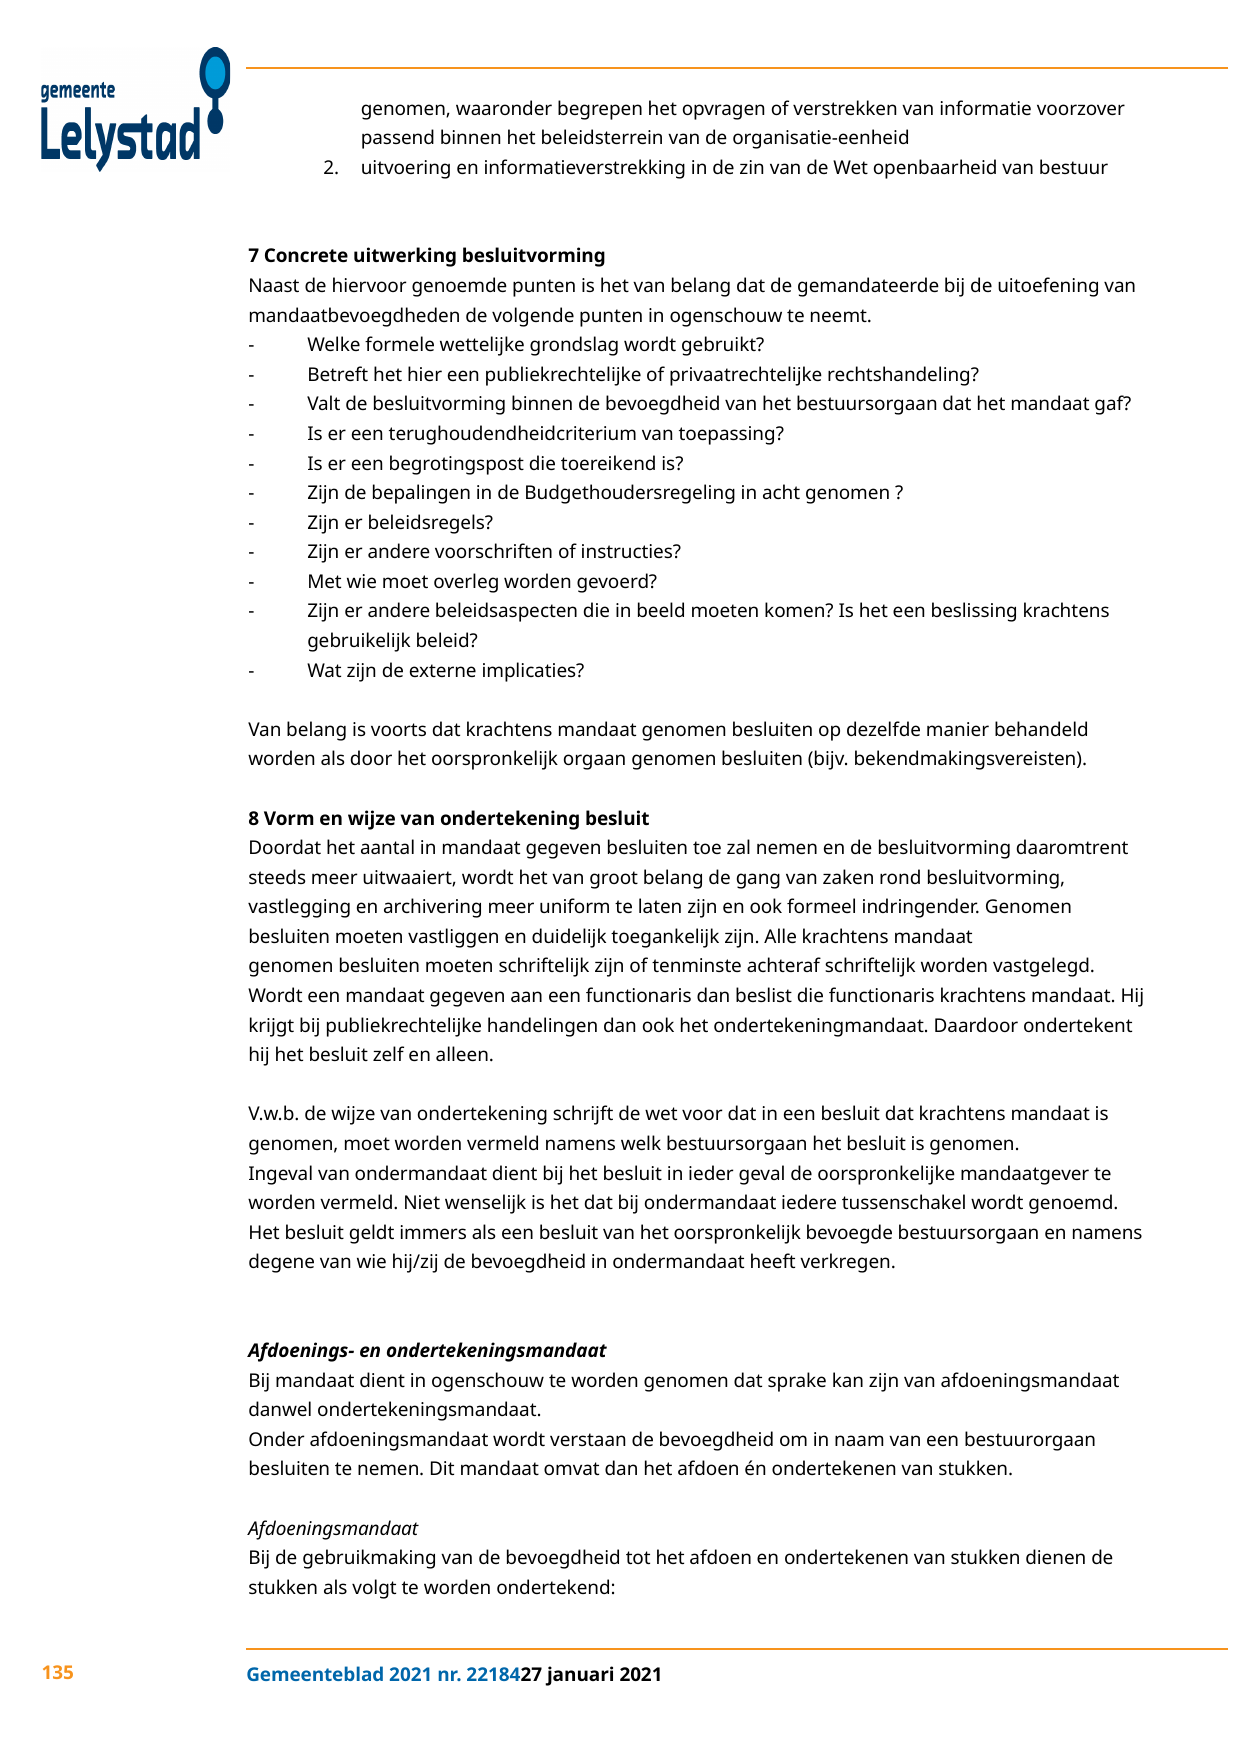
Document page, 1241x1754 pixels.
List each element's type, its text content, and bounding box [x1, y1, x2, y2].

text Naast de hiervoor genoemde punten is het van belang dat de gemandateerde bij de uitoefening van mandaatbevoegdheden de volgende punten in ogenschouw te neemt. [248, 272, 1152, 328]
list Met wie moet overleg worden gevoerd? [248, 568, 1152, 594]
text Van belang is voorts dat krachtens mandaat genomen besluiten op dezelfde manier behandeld worden als door het oorspronkelijk orgaan genomen besluiten (bijv. bekendmakingsvereisten). [248, 716, 1152, 771]
text 8 Vorm en wijze van ondertekening besluit [248, 805, 1152, 831]
list Wat zijn de externe implicaties? [248, 657, 1152, 683]
text Bij mandaat dient in ogenschouw te worden genomen dat sprake kan zijn van afdoeningsmandaat danwel ondertekeningsmandaat. [248, 1367, 1152, 1422]
list Zijn er beleidsregels? [248, 509, 1152, 535]
list Is er een begrotingspost die toereikend is? [248, 450, 1152, 476]
picture [41, 47, 231, 172]
text Doordat het aantal in mandaat gegeven besluiten toe zal nemen en de besluitvorming daaromtrent steeds meer uitwaaiert, wordt het van groot belang de gang van zaken rond besluitvorming, vastlegging en archivering meer uniform te laten zijn en ook formeel indringender. Genomen besluiten moeten vastliggen en duidelijk toegankelijk zijn. Alle krachtens mandaat [248, 834, 1152, 949]
text Onder afdoeningsmandaat wordt verstaan de bevoegdheid om in naam van een bestuurorgaan besluiten te nemen. Dit mandaat omvat dan het afdoen én ondertekenen van stukken. [248, 1426, 1152, 1481]
list genomen, waaronder begrepen het opvragen of verstrekken van informatie voorzover passend binnen het beleidsterrein van de organisatie-eenheid [323, 95, 1152, 150]
text Afdoenings- en ondertekeningsmandaat [248, 1337, 1152, 1363]
list Is er een terughoudendheidcriterium van toepassing? [248, 420, 1152, 446]
text Ingeval van ondermandaat dient bij het besluit in ieder geval de oorspronkelijke mandaatgever te worden vermeld. Niet wenselijk is het dat bij ondermandaat iedere tussenschakel wordt genoemd. [248, 1160, 1152, 1215]
text V.w.b. de wijze van ondertekening schrijft de wet voor dat in een besluit dat krachtens mandaat is genomen, moet worden vermeld namens welk bestuursorgaan het besluit is genomen. [248, 1101, 1152, 1156]
text Wordt een mandaat gegeven aan een functionaris dan beslist die functionaris krachtens mandaat. Hij krijgt bij publiekrechtelijke handelingen dan ook het ondertekeningmandaat. Daardoor ondertekent hij het besluit zelf en alleen. [248, 982, 1152, 1067]
text 7 Concrete uitwerking besluitvorming [248, 243, 1152, 268]
text Het besluit geldt immers als een besluit van het oorspronkelijk bevoegde bestuursorgaan en namens degene van wie hij/zij de bevoegdheid in ondermandaat heeft verkregen. [248, 1219, 1152, 1274]
text genomen besluiten moeten schriftelijk zijn of tenminste achteraf schriftelijk worden vastgelegd. [248, 953, 1152, 978]
list Betreft het hier een publiekrechtelijke of privaatrechtelijke rechtshandeling? [248, 361, 1152, 387]
list Zijn er andere beleidsaspecten die in beeld moeten komen? Is het een beslissing krachtens gebruikelijk beleid? [248, 598, 1152, 653]
list Zijn de bepalingen in de Budgethoudersregeling in acht genomen ? [248, 479, 1152, 505]
list Welke formele wettelijke grondslag wordt gebruikt? [248, 331, 1152, 357]
list Valt de besluitvorming binnen de bevoegdheid van het bestuursorgaan dat het mandaat gaf? [248, 391, 1152, 416]
text Afdoeningsmandaat [248, 1515, 1152, 1541]
list Zijn er andere voorschriften of instructies? [248, 538, 1152, 564]
text Bij de gebruikmaking van de bevoegdheid tot het afdoen en ondertekenen van stukken dienen de stukken als volgt te worden ondertekend: [248, 1544, 1152, 1600]
list uitvoering en informatieverstrekking in de zin van de Wet openbaarheid van bestuur [323, 154, 1152, 180]
